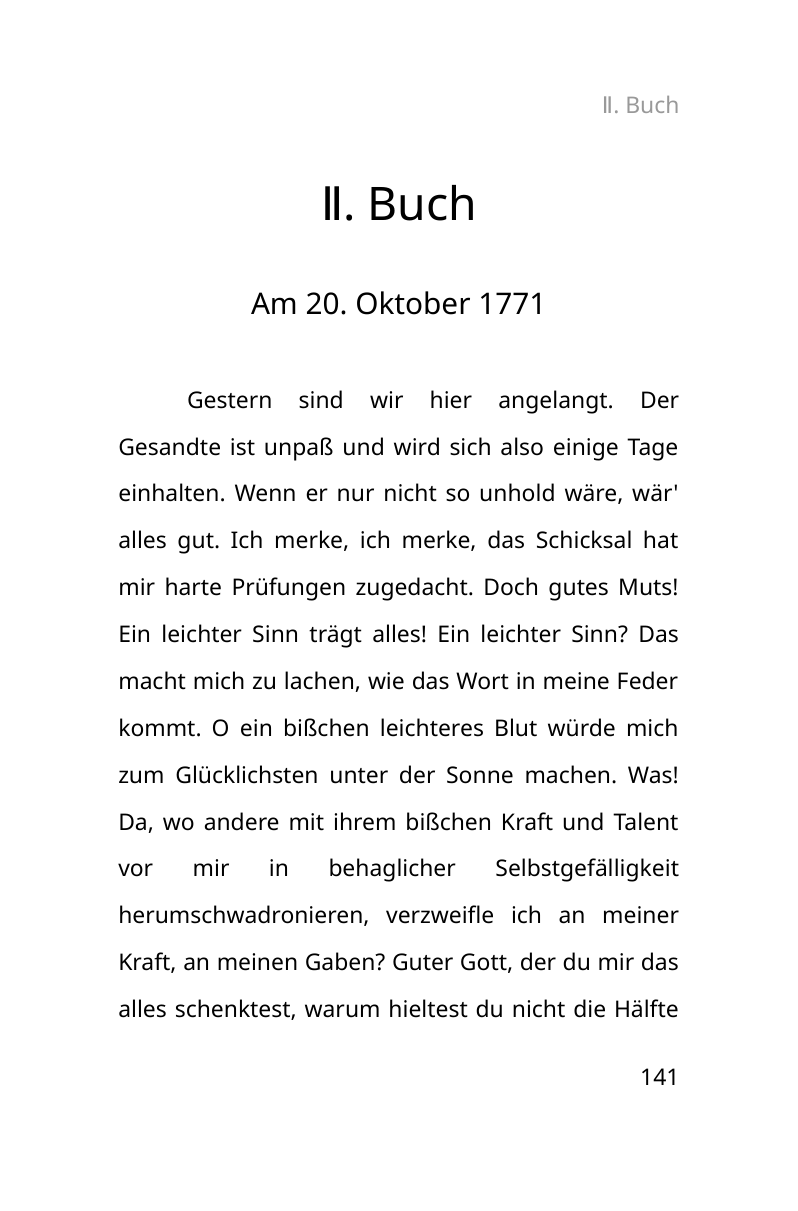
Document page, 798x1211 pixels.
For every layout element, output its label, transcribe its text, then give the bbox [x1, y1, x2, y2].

subtitle Am 20. Oktober 1771 [118, 282, 679, 323]
subtitle Ⅱ. Buch [118, 149, 679, 234]
text Gestern sind wir hier angelangt. Der Gesandte ist unpaß und wird sich also einige Tage einhalten. Wenn er nur nicht so unhold wäre, wär' alles gut. Ich merke, ich merke, das Schicksal hat mir harte Prüfungen zugedacht. Doch gutes Muts! Ein leichter Sinn trägt alles! Ein leichter Sinn? Das macht mich zu lachen, wie das Wort in meine Feder kommt. O ein bißchen leichteres Blut würde mich zum Glücklichsten unter der Sonne machen. Was! Da, wo andere mit ihrem bißchen Kraft und Talent vor mir in behaglicher Selbstgefälligkeit herumschwadronieren, verzweifle ich an meiner Kraft, an meinen Gaben? Guter Gott, der du mir das alles schenktest, warum hieltest du nicht die Hälfte [118, 347, 679, 1024]
